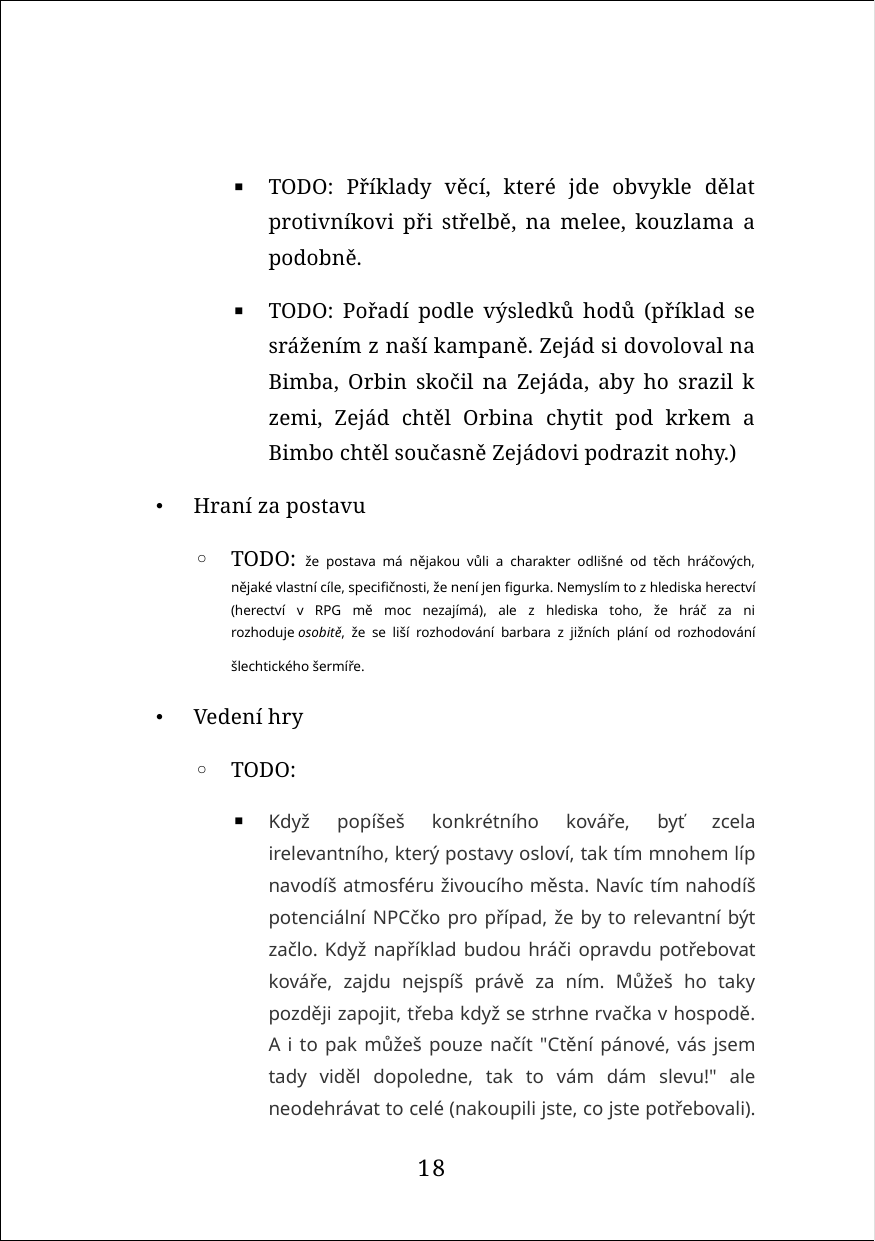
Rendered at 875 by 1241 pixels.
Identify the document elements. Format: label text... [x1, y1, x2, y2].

list TODO: [193, 755, 756, 784]
list TODO: Příklady věcí, které jde obvykle dělat protivníkovi při střelbě, na melee, kouzlama a podobně. [231, 172, 756, 271]
list Hraní za postavu [156, 491, 756, 520]
list TODO: že postava má nějakou vůli a charakter odlišné od těch hráčových, nějaké vlastní cíle, specifičnosti, že není jen figurka. Nemyslím to z hlediska herectví (herectví v RPG mě moc nezajímá), ale z hlediska toho, že hráč za ni rozhoduje osobitě, že se liší rozhodování barbara z jižních plání od rozhodování šlechtického šermíře. [193, 544, 756, 677]
list Když popíšeš konkrétního kováře, byť zcela irelevantního, který postavy osloví, tak tím mnohem líp navodíš atmosféru živoucího města. Navíc tím nahodíš potenciální NPCčko pro případ, že by to relevantní být začlo. Když například budou hráči opravdu potřebovat kováře, zajdu nejspíš právě za ním. Můžeš ho taky později zapojit, třeba když se strhne rvačka v hospodě. A i to pak můžeš pouze načít "Ctění pánové, vás jsem tady viděl dopoledne, tak to vám dám slevu!" ale neodehrávat to celé (nakoupili jste, co jste potřebovali). [231, 808, 756, 1121]
list TODO: Pořadí podle výsledků hodů (příklad se srážením z naší kampaně. Zejád si dovoloval na Bimba, Orbin skočil na Zejáda, aby ho srazil k zemi, Zejád chtěl Orbina chytit pod krkem a Bimbo chtěl současně Zejádovi podrazit nohy.) [231, 296, 756, 467]
list Vedení hry [156, 702, 756, 731]
